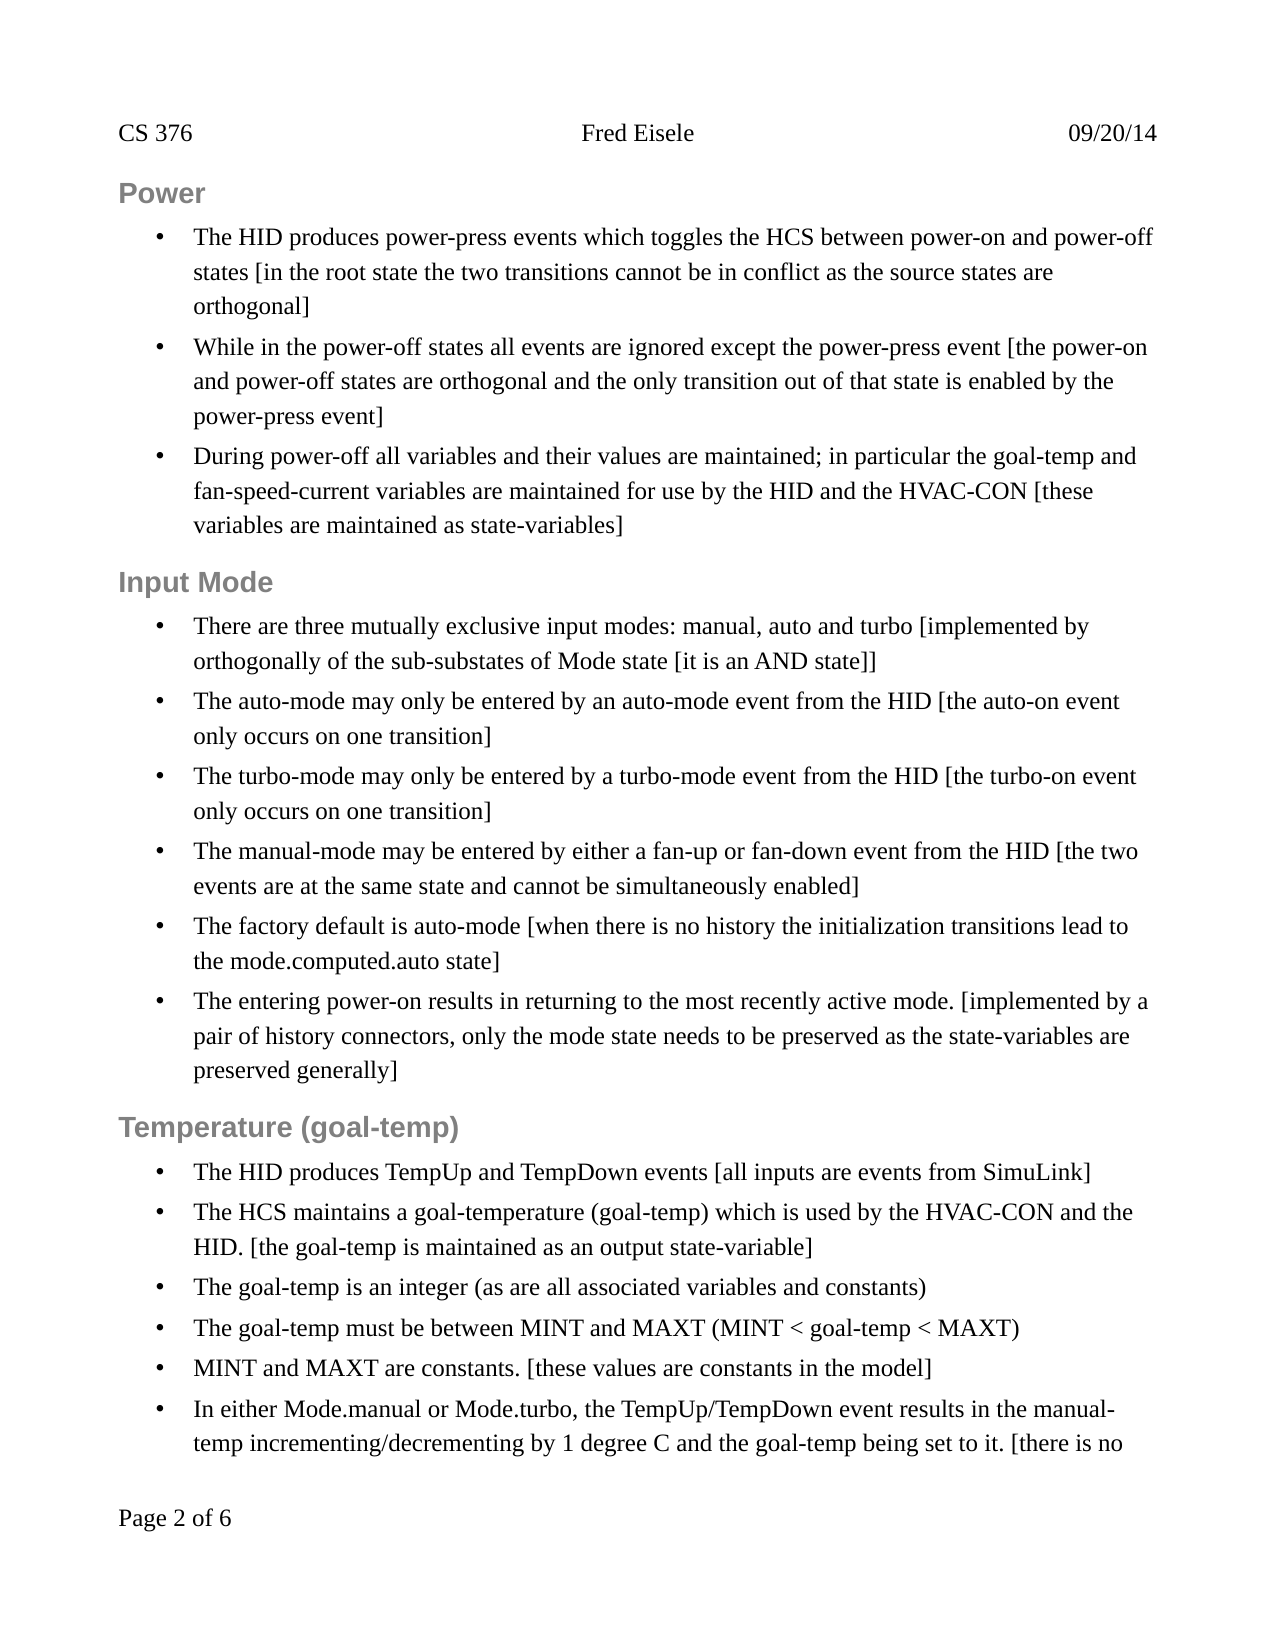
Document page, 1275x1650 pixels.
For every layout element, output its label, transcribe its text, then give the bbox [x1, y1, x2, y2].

list In either Mode.manual or Mode.turbo, the TempUp/TempDown event results in the manual-temp incrementing/decrementing by 1 degree C and the goal-temp being set to it. [there is no [156, 1394, 1157, 1457]
list The HCS maintains a goal-temperature (goal-temp) which is used by the HVAC-CON and the HID. [the goal-temp is maintained as an output state-variable] [156, 1197, 1157, 1260]
list The manual-mode may be entered by either a fan-up or fan-down event from the HID [the two events are at the same state and cannot be simultaneously enabled] [156, 836, 1157, 900]
list The turbo-mode may only be entered by a turbo-mode event from the HID [the turbo-on event only occurs on one transition] [156, 761, 1157, 825]
list The HID produces TempUp and TempDown events [all inputs are events from SimuLink] [156, 1157, 1157, 1185]
list MINT and MAXT are constants. [these values are constants in the model] [156, 1353, 1157, 1382]
list The HID produces power-press events which toggles the HCS between power-on and power-off states [in the root state the two transitions cannot be in conflict as the source states are orthogonal] [156, 222, 1157, 320]
list During power-off all variables and their values are maintained; in particular the goal-temp and fan-speed-current variables are maintained for use by the HID and the HVAC-CON [these variables are maintained as state-variables] [156, 441, 1157, 539]
subtitle Power [118, 176, 1157, 210]
list There are three mutually exclusive input modes: manual, auto and turbo [implemented by orthogonally of the sub-substates of Mode state [it is an AND state]] [156, 611, 1157, 675]
list The goal-temp is an integer (as are all associated variables and constants) [156, 1272, 1157, 1301]
subtitle Input Mode [118, 565, 1157, 599]
list While in the power-off states all events are ignored except the power-press event [the power-on and power-off states are orthogonal and the only transition out of that state is enabled by the power-press event] [156, 332, 1157, 429]
list The factory default is auto-mode [when there is no history the initialization transitions lead to the mode.computed.auto state] [156, 911, 1157, 975]
list The auto-mode may only be entered by an auto-mode event from the HID [the auto-on event only occurs on one transition] [156, 686, 1157, 750]
subtitle Temperature (goal-temp) [118, 1111, 1157, 1144]
list The goal-temp must be between MINT and MAXT (MINT < goal-temp < MAXT) [156, 1313, 1157, 1341]
list The entering power-on results in returning to the most recently active mode. [implemented by a pair of history connectors, only the mode state needs to be preserved as the state-variables are preserved generally] [156, 986, 1157, 1084]
